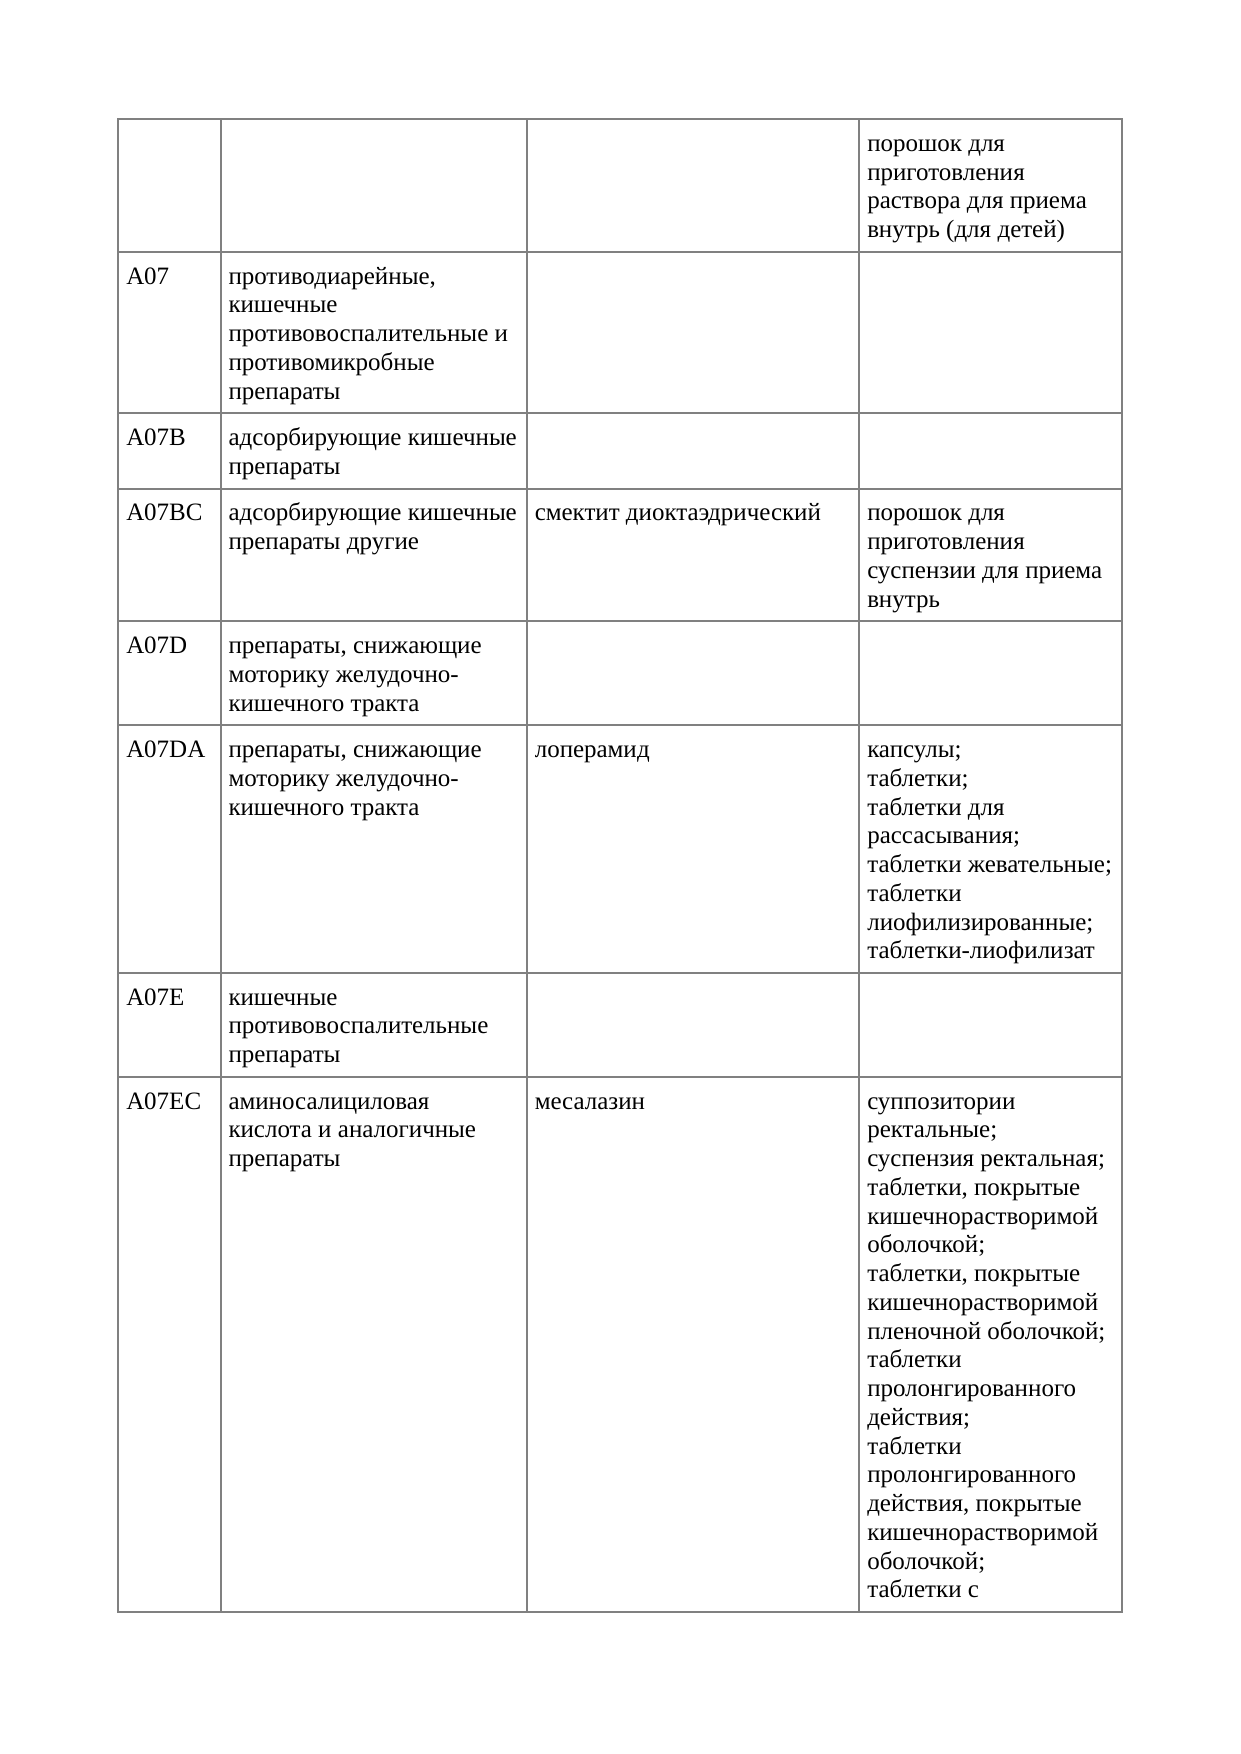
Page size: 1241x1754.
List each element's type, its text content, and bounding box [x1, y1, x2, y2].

table_cell A07E [119, 974, 220, 1076]
table_cell смектит диоктаэдрический [528, 490, 858, 620]
table_cell A07BC [119, 490, 220, 620]
table_cell кишечные противовоспалительные препараты [222, 974, 526, 1076]
table_cell A07 [119, 253, 220, 412]
table_cell лоперамид [528, 726, 858, 972]
table_cell [222, 120, 526, 251]
table_cell A07B [119, 414, 220, 487]
table_cell [860, 414, 1121, 487]
table_cell [860, 253, 1121, 412]
table_cell аминосалициловая кислота и аналогичные препараты [222, 1078, 526, 1611]
table_cell [528, 622, 858, 724]
table_cell [860, 622, 1121, 724]
table_cell [860, 974, 1121, 1076]
table_cell препараты, снижающие моторику желудочно-кишечного тракта [222, 726, 526, 972]
table_cell [528, 974, 858, 1076]
table_cell A07DA [119, 726, 220, 972]
table_cell порошок для приготовления раствора для приема внутрь (для детей) [860, 120, 1121, 251]
table_cell противодиарейные, кишечные противовоспалительные и противомикробные препараты [222, 253, 526, 412]
table_cell [528, 120, 858, 251]
table_cell адсорбирующие кишечные препараты [222, 414, 526, 487]
table_cell A07EC [119, 1078, 220, 1611]
table_cell суппозитории ректальные; суспензия ректальная; таблетки, покрытые кишечнорастворимой оболочкой; таблетки, покрытые кишечнорастворимой пленочной оболочкой; таблетки пролонгированного действия; таблетки пролонгированного действия, покрытые кишечнорастворимой оболочкой; таблетки с [860, 1078, 1121, 1611]
table_cell месалазин [528, 1078, 858, 1611]
table_cell [119, 120, 220, 251]
table_cell адсорбирующие кишечные препараты другие [222, 490, 526, 620]
table_cell A07D [119, 622, 220, 724]
table_cell [528, 414, 858, 487]
table_cell [528, 253, 858, 412]
table_cell капсулы; таблетки; таблетки для рассасывания; таблетки жевательные; таблетки лиофилизированные; таблетки-лиофилизат [860, 726, 1121, 972]
table_cell порошок для приготовления суспензии для приема внутрь [860, 490, 1121, 620]
table_cell препараты, снижающие моторику желудочно-кишечного тракта [222, 622, 526, 724]
